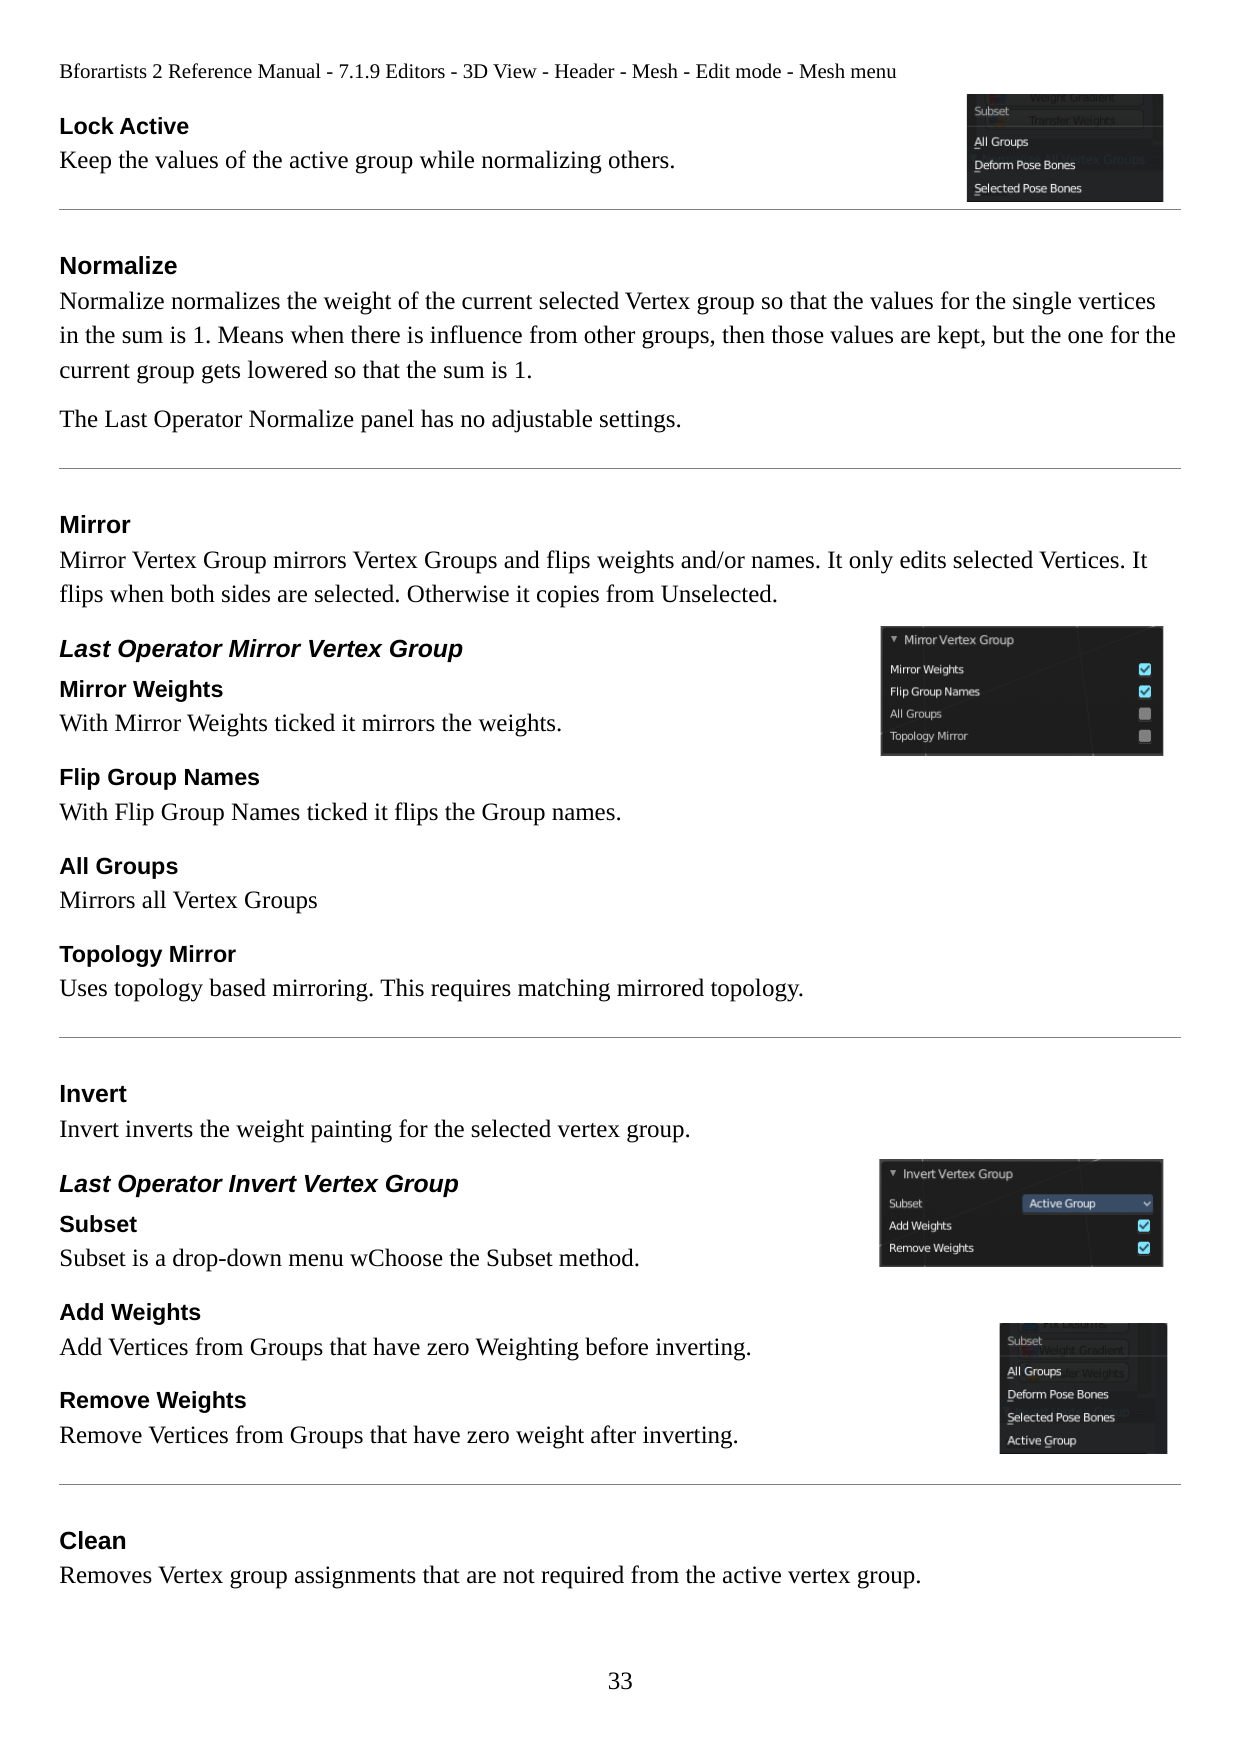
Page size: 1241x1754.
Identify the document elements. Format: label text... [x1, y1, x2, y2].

text With Flip Group Names ticked it flips the Group names. [59, 797, 1181, 826]
subtitle Invert [59, 1079, 1181, 1108]
subtitle Lock Active [59, 113, 966, 139]
text Add Vertices from Groups that have zero Weighting before inverting. [59, 1332, 999, 1361]
subtitle Last Operator Invert Vertex Group [59, 1169, 879, 1198]
picture [880, 626, 1164, 756]
picture [999, 1323, 1168, 1454]
subtitle Last Operator Mirror Vertex Group [59, 634, 880, 663]
text Keep the values of the active group while normalizing others. [59, 146, 966, 174]
subtitle Mirror [59, 510, 1181, 538]
subtitle Remove Weights [59, 1387, 999, 1414]
text Remove Vertices from Groups that have zero weight after inverting. [59, 1420, 999, 1449]
text Mirrors all Vertex Groups [59, 885, 1181, 914]
text The Last Operator Normalize panel has no adjustable settings. [59, 404, 1181, 433]
subtitle Mirror Weights [59, 676, 880, 702]
subtitle [1164, 1210, 1181, 1237]
text Uses topology based mirroring. This requires matching mirrored topology. [59, 973, 1181, 1002]
subtitle All Groups [59, 852, 1181, 879]
text Invert inverts the weight painting for the selected vertex group. [59, 1114, 1181, 1143]
subtitle Clean [59, 1526, 1181, 1554]
subtitle Add Weights [59, 1299, 1181, 1326]
picture [879, 1159, 1164, 1267]
text Removes Vertex group assignments that are not required from the active vertex group. [59, 1561, 1181, 1589]
text Normalize normalizes the weight of the current selected Vertex group so that the values for the single vertices in the sum is 1. Means when there is influence from other groups, then those values are kept, but the one for the current group gets lowered so that the sum is 1. [59, 286, 1181, 384]
text Mirror Vertex Group mirrors Vertex Groups and flips weights and/or names. It only edits selected Vertices. It flips when both sides are selected. Otherwise it copies from Unselected. [59, 545, 1181, 608]
subtitle Topology Mirror [59, 941, 1181, 967]
subtitle [1168, 1387, 1181, 1414]
subtitle [1164, 113, 1181, 139]
text Subset is a drop-down menu wChoose the Subset method. [59, 1243, 1181, 1272]
subtitle Flip Group Names [59, 764, 1181, 791]
subtitle Normalize [59, 251, 1181, 280]
text With Mirror Weights ticked it mirrors the weights. [59, 708, 880, 737]
subtitle [1164, 676, 1181, 702]
subtitle Subset [59, 1210, 879, 1237]
picture [966, 94, 1164, 202]
